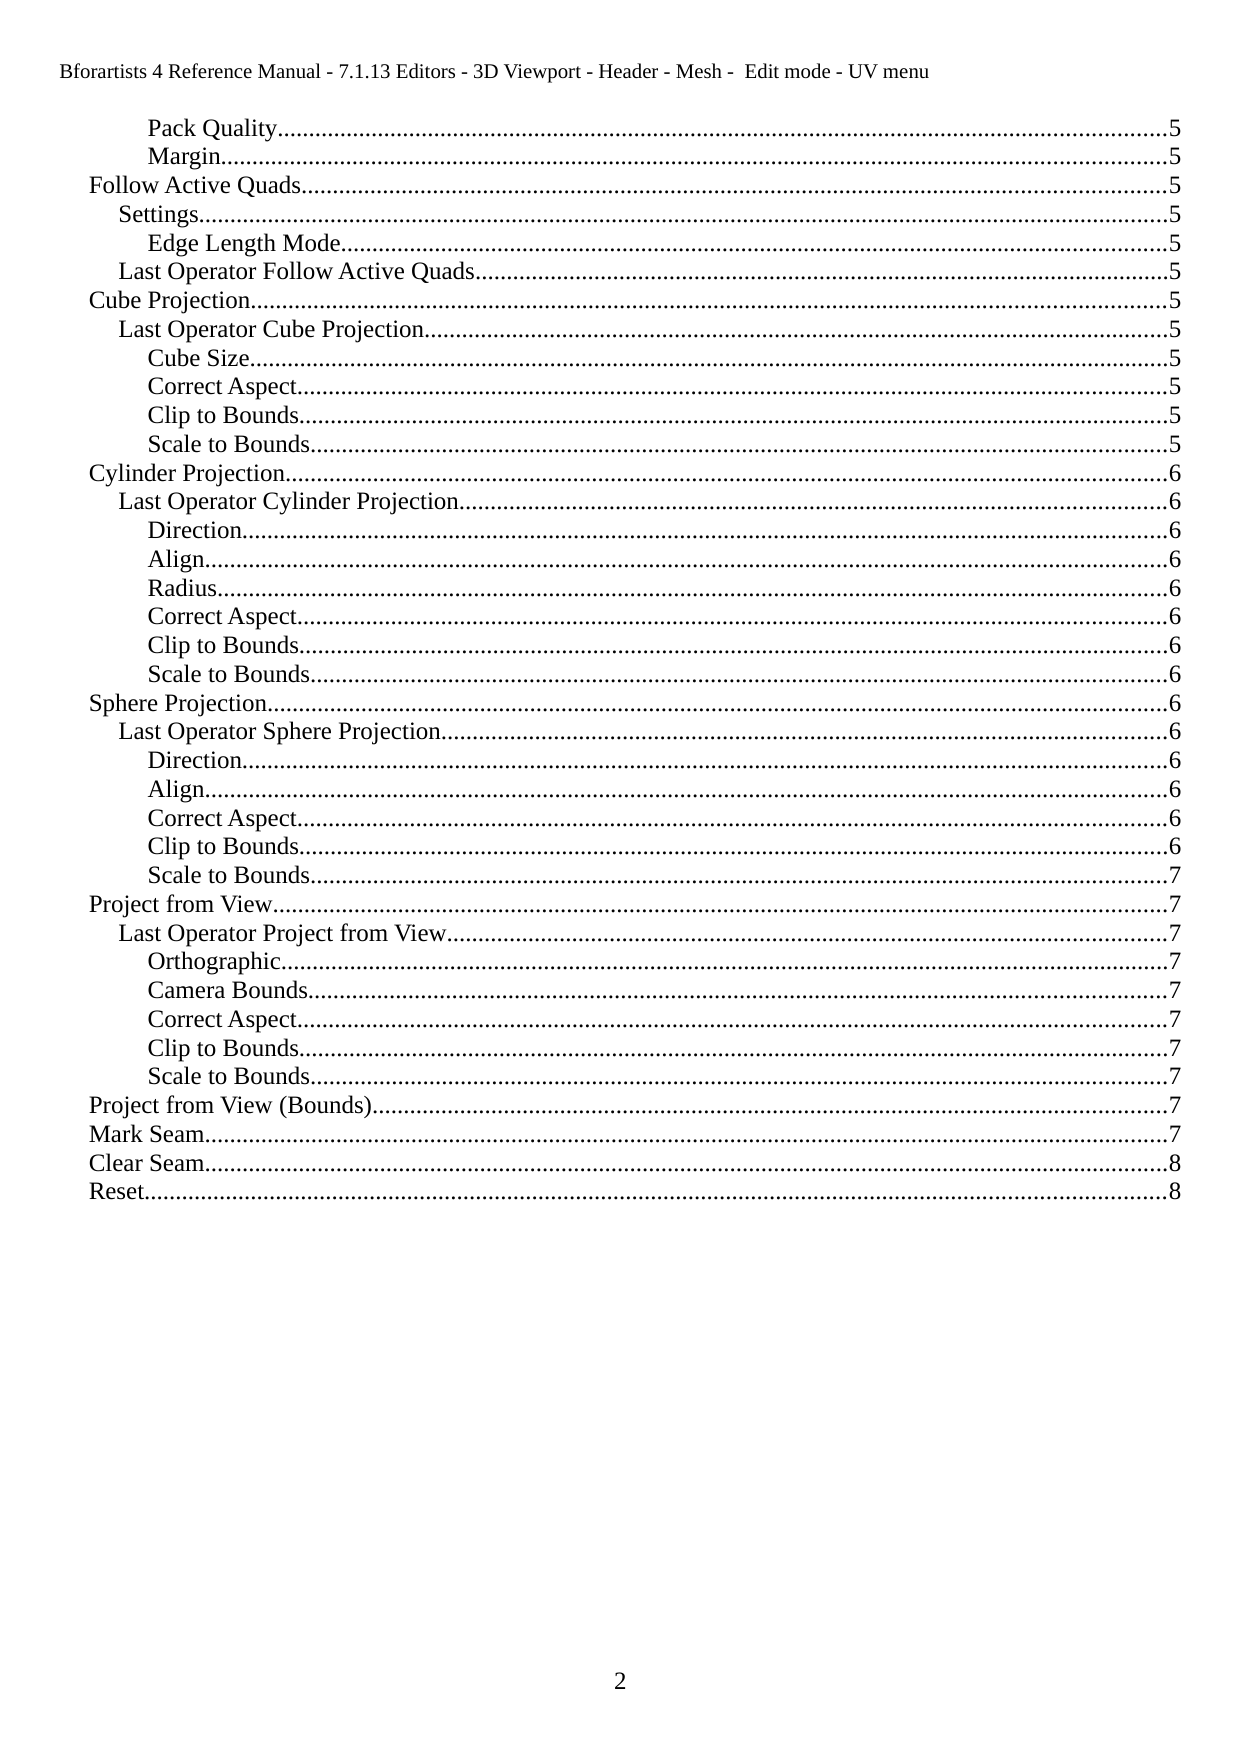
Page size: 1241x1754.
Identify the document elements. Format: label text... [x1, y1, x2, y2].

text Orthographic 7 [147, 946, 1181, 975]
text Cylinder Projection 6 [88, 458, 1181, 486]
text Align 6 [147, 774, 1181, 803]
text Project from View 7 [88, 889, 1181, 918]
text Correct Aspect 7 [147, 1004, 1181, 1033]
text Scale to Bounds 5 [147, 429, 1181, 458]
text Sphere Projection 6 [88, 688, 1181, 716]
text Settings 5 [118, 199, 1181, 228]
text Radius 6 [147, 573, 1181, 601]
text Margin 5 [147, 141, 1181, 170]
text Clip to Bounds 5 [147, 400, 1181, 429]
text Direction 6 [147, 745, 1181, 774]
text Last Operator Follow Active Quads 5 [118, 256, 1181, 285]
text Clip to Bounds 6 [147, 831, 1181, 860]
text Scale to Bounds 6 [147, 659, 1181, 688]
text Reset 8 [88, 1176, 1181, 1205]
text Edge Length Mode 5 [147, 228, 1181, 256]
text Last Operator Project from View 7 [118, 918, 1181, 946]
text Clip to Bounds 7 [147, 1033, 1181, 1061]
text Mark Seam 7 [88, 1119, 1181, 1148]
text Direction 6 [147, 515, 1181, 544]
text Follow Active Quads 5 [88, 170, 1181, 199]
text Scale to Bounds 7 [147, 1061, 1181, 1090]
text Project from View (Bounds) 7 [88, 1090, 1181, 1119]
text Last Operator Cube Projection 5 [118, 314, 1181, 343]
text Scale to Bounds 7 [147, 860, 1181, 889]
text Clip to Bounds 6 [147, 630, 1181, 659]
text Align 6 [147, 544, 1181, 573]
text Clear Seam 8 [88, 1148, 1181, 1176]
text Correct Aspect 6 [147, 803, 1181, 831]
text Correct Aspect 5 [147, 371, 1181, 400]
text Camera Bounds 7 [147, 975, 1181, 1004]
text Last Operator Cylinder Projection 6 [118, 486, 1181, 515]
text Last Operator Sphere Projection 6 [118, 716, 1181, 745]
text Correct Aspect 6 [147, 601, 1181, 630]
text Pack Quality 5 [147, 113, 1181, 141]
text Cube Projection 5 [88, 285, 1181, 314]
text Cube Size 5 [147, 343, 1181, 371]
